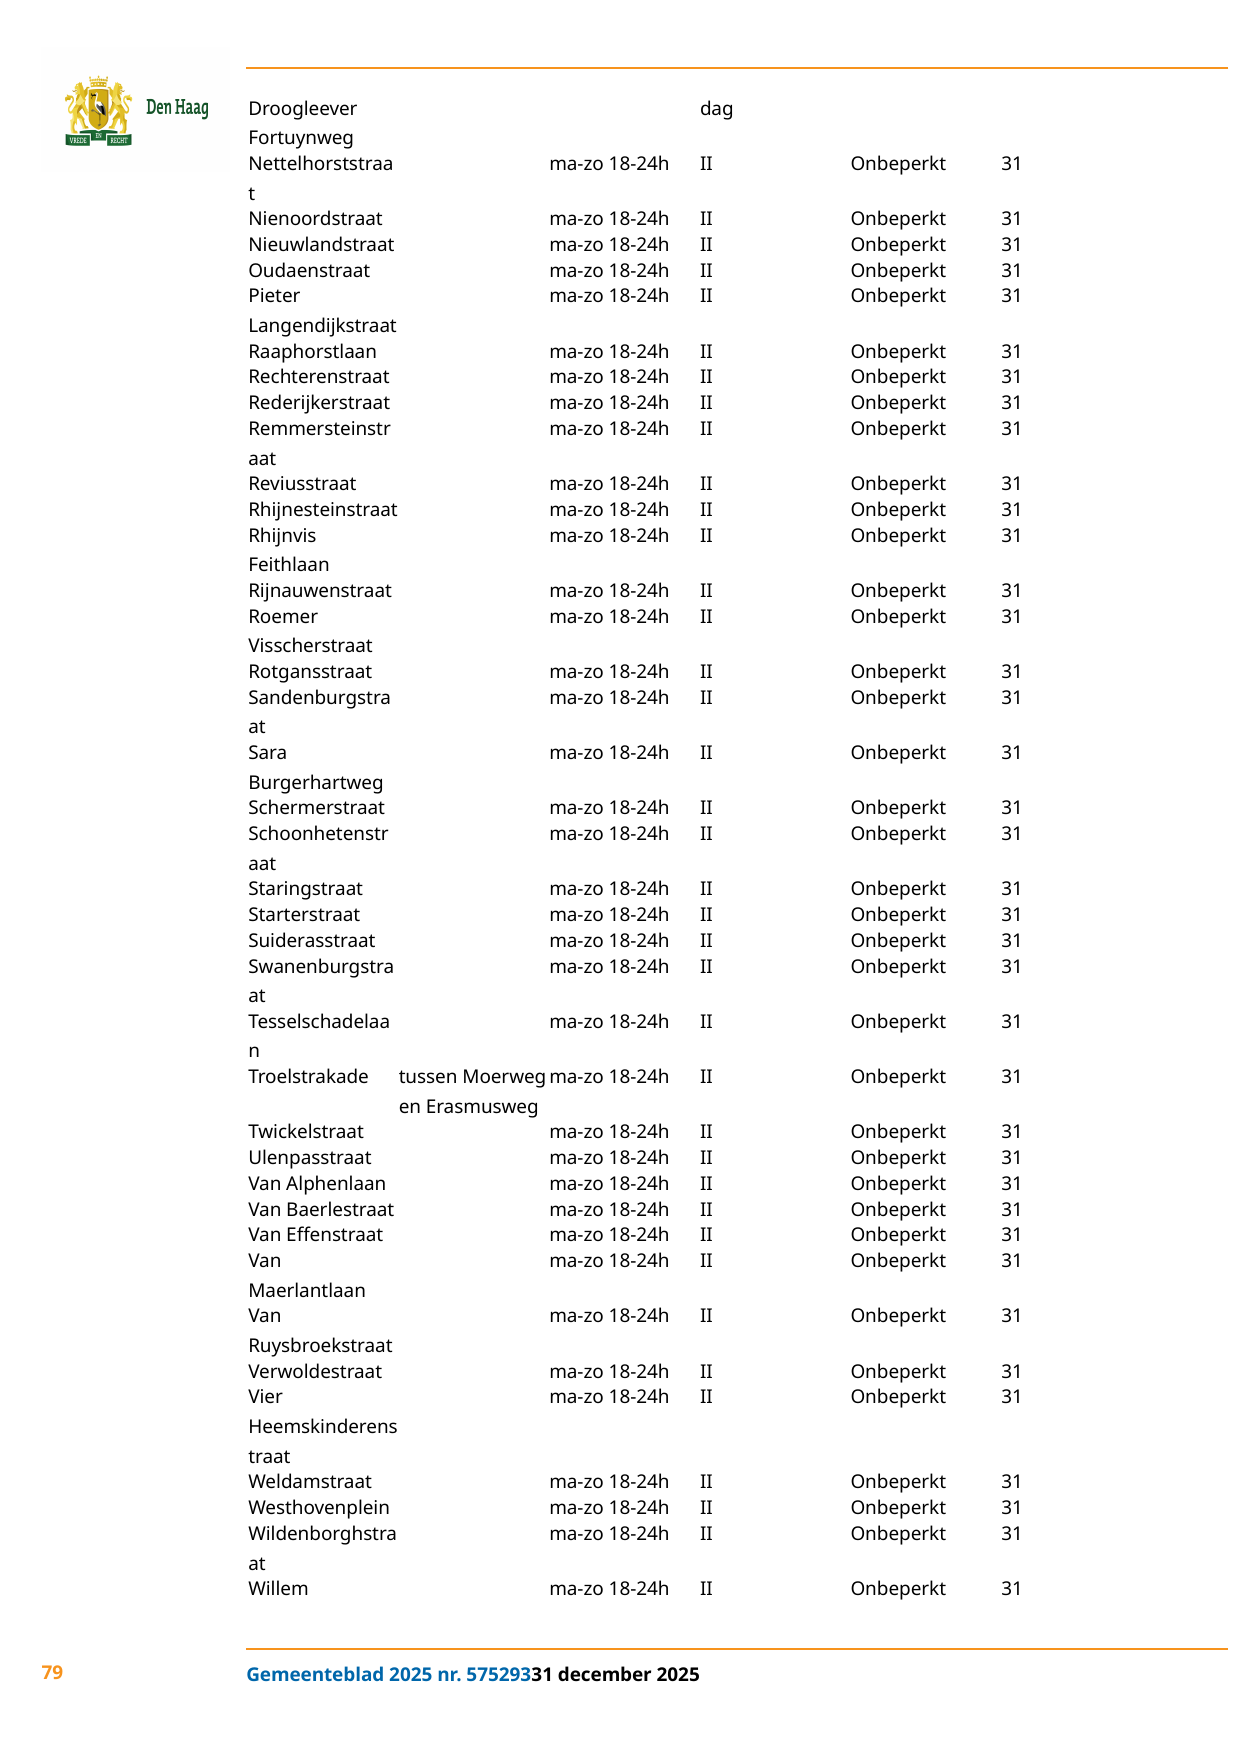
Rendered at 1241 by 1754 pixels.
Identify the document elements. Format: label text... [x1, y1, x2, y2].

table_cell ma-zo 18-24h [549, 1196, 700, 1222]
table_cell Onbeperkt [850, 415, 1001, 470]
table_cell Nieuwlandstraat [248, 231, 398, 257]
table_cell [399, 205, 549, 231]
table_cell Onbeperkt [850, 927, 1001, 953]
table_cell [399, 603, 549, 658]
table_cell Onbeperkt [850, 1248, 1001, 1303]
table_cell ma-zo 18-24h [549, 927, 700, 953]
table_cell 31 [1001, 603, 1152, 658]
table_cell 31 [1001, 953, 1152, 1008]
table_cell [399, 1469, 549, 1494]
table_cell Onbeperkt [850, 1469, 1001, 1494]
table_cell Sara Burgerhartweg [248, 739, 398, 794]
table_cell ma-zo 18-24h [549, 257, 700, 283]
table_cell Van Ruysbroekstraat [248, 1303, 398, 1358]
table_cell Onbeperkt [850, 1145, 1001, 1170]
table_cell Roemer Visscherstraat [248, 603, 398, 658]
table_cell [399, 1575, 549, 1601]
table_cell Rhijnesteinstraat [248, 496, 398, 522]
table_cell [399, 1145, 549, 1170]
table_cell [399, 1170, 549, 1196]
table_cell [399, 496, 549, 522]
table_cell [399, 364, 549, 389]
table_cell 31 [1001, 338, 1152, 364]
table_cell 31 [1001, 1469, 1152, 1494]
table_cell II [700, 1520, 850, 1575]
table_cell II [700, 927, 850, 953]
table_cell Raaphorstlaan [248, 338, 398, 364]
table_cell II [700, 338, 850, 364]
table_cell Onbeperkt [850, 603, 1001, 658]
table_cell [399, 389, 549, 415]
table_cell Onbeperkt [850, 1358, 1001, 1384]
table_cell [399, 684, 549, 739]
table_cell [399, 338, 549, 364]
table_cell [399, 927, 549, 953]
table_cell 31 [1001, 1520, 1152, 1575]
table_cell Twickelstraat [248, 1119, 398, 1144]
table_cell II [700, 739, 850, 794]
table_cell Staringstraat [248, 876, 398, 901]
table_cell Rijnauwenstraat [248, 577, 398, 603]
table_cell ma-zo 18-24h [549, 876, 700, 901]
table_cell 31 [1001, 1196, 1152, 1222]
table_cell ma-zo 18-24h [549, 1494, 700, 1520]
table_cell Onbeperkt [850, 364, 1001, 389]
table_cell II [700, 231, 850, 257]
table_cell 31 [1001, 231, 1152, 257]
table_cell Onbeperkt [850, 1494, 1001, 1520]
table_cell [399, 1196, 549, 1222]
table_cell 31 [1001, 795, 1152, 820]
table_cell Willem [248, 1575, 398, 1601]
table_cell Suiderasstraat [248, 927, 398, 953]
table_cell 31 [1001, 150, 1152, 205]
table_cell Verwoldestraat [248, 1358, 398, 1384]
table_cell 31 [1001, 1170, 1152, 1196]
table_cell Van Maerlantlaan [248, 1248, 398, 1303]
table_cell II [700, 205, 850, 231]
table_cell [399, 1222, 549, 1247]
table_cell ma-zo 18-24h [549, 1008, 700, 1063]
table_cell ma-zo 18-24h [549, 283, 700, 338]
table_cell II [700, 1469, 850, 1494]
table_cell ma-zo 18-24h [549, 1575, 700, 1601]
table_cell II [700, 901, 850, 927]
table_cell Onbeperkt [850, 901, 1001, 927]
table_cell II [700, 1303, 850, 1358]
table_cell Onbeperkt [850, 795, 1001, 820]
table_cell ma-zo 18-24h [549, 364, 700, 389]
table_cell Nettelhorststraat [248, 150, 398, 205]
table_cell ma-zo 18-24h [549, 522, 700, 577]
table_cell II [700, 283, 850, 338]
table_cell [399, 739, 549, 794]
table_cell [399, 231, 549, 257]
table_cell [850, 95, 1001, 150]
table_cell Onbeperkt [850, 1064, 1001, 1119]
table_cell Rederijkerstraat [248, 389, 398, 415]
table_cell Vier Heemskinderenstraat [248, 1384, 398, 1469]
table_cell II [700, 470, 850, 496]
table_cell Onbeperkt [850, 739, 1001, 794]
table_cell Starterstraat [248, 901, 398, 927]
table_cell [399, 577, 549, 603]
table_cell Ulenpasstraat [248, 1145, 398, 1170]
table_cell [399, 1384, 549, 1469]
table_cell Schermerstraat [248, 795, 398, 820]
table_cell 31 [1001, 257, 1152, 283]
table_cell Onbeperkt [850, 389, 1001, 415]
table_cell ma-zo 18-24h [549, 1303, 700, 1358]
table_cell Onbeperkt [850, 283, 1001, 338]
table_cell Rechterenstraat [248, 364, 398, 389]
table_cell Onbeperkt [850, 658, 1001, 684]
table_cell Droogleever Fortuynweg [248, 95, 398, 150]
table_cell II [700, 415, 850, 470]
table_cell [399, 901, 549, 927]
table_cell 31 [1001, 1064, 1152, 1119]
table_cell Onbeperkt [850, 1520, 1001, 1575]
table_cell Rhijnvis Feithlaan [248, 522, 398, 577]
table_cell 31 [1001, 1575, 1152, 1601]
table_cell Onbeperkt [850, 684, 1001, 739]
table_cell [399, 1248, 549, 1303]
table_cell Onbeperkt [850, 1008, 1001, 1063]
table_cell 31 [1001, 364, 1152, 389]
table_cell [399, 1520, 549, 1575]
table_cell Onbeperkt [850, 338, 1001, 364]
table_cell ma-zo 18-24h [549, 820, 700, 876]
table_cell 31 [1001, 415, 1152, 470]
table_cell [399, 522, 549, 577]
table_cell 31 [1001, 577, 1152, 603]
table_cell dag [700, 95, 850, 150]
table_cell [399, 1494, 549, 1520]
table_cell ma-zo 18-24h [549, 1384, 700, 1469]
table_cell Onbeperkt [850, 1196, 1001, 1222]
table_cell ma-zo 18-24h [549, 338, 700, 364]
table_cell Tesselschadelaan [248, 1008, 398, 1063]
table_cell II [700, 150, 850, 205]
table_cell II [700, 1575, 850, 1601]
table_cell Pieter Langendijkstraat [248, 283, 398, 338]
table_cell [399, 1303, 549, 1358]
table_cell II [700, 577, 850, 603]
table_cell [399, 876, 549, 901]
table_cell Onbeperkt [850, 470, 1001, 496]
table_cell Onbeperkt [850, 1575, 1001, 1601]
picture [41, 47, 231, 172]
table_cell Wildenborghstraat [248, 1520, 398, 1575]
table_cell II [700, 820, 850, 876]
table_cell 31 [1001, 1008, 1152, 1063]
table_cell [399, 470, 549, 496]
table_cell 31 [1001, 1494, 1152, 1520]
table_cell 31 [1001, 1145, 1152, 1170]
table_cell tussen Moerweg en Erasmusweg [399, 1064, 549, 1119]
table_cell ma-zo 18-24h [549, 415, 700, 470]
table_cell ma-zo 18-24h [549, 739, 700, 794]
table_cell Onbeperkt [850, 205, 1001, 231]
table_cell [399, 1119, 549, 1144]
table_cell ma-zo 18-24h [549, 1145, 700, 1170]
table_cell 31 [1001, 901, 1152, 927]
table_cell 31 [1001, 684, 1152, 739]
table_cell ma-zo 18-24h [549, 470, 700, 496]
table_cell ma-zo 18-24h [549, 1119, 700, 1144]
table_cell 31 [1001, 1384, 1152, 1469]
table_cell II [700, 1196, 850, 1222]
table_cell II [700, 1494, 850, 1520]
table_cell ma-zo 18-24h [549, 1170, 700, 1196]
table_cell [549, 95, 700, 150]
table_cell [399, 1008, 549, 1063]
table_cell Schoonhetenstraat [248, 820, 398, 876]
table_cell Onbeperkt [850, 231, 1001, 257]
table_cell 31 [1001, 820, 1152, 876]
table_cell ma-zo 18-24h [549, 901, 700, 927]
table_cell 31 [1001, 1248, 1152, 1303]
table_cell II [700, 364, 850, 389]
table_cell [399, 283, 549, 338]
table_cell Swanenburgstraat [248, 953, 398, 1008]
table_cell ma-zo 18-24h [549, 658, 700, 684]
table_cell [399, 415, 549, 470]
table_cell II [700, 603, 850, 658]
table_cell 31 [1001, 1358, 1152, 1384]
table_cell Sandenburgstraat [248, 684, 398, 739]
table_cell Onbeperkt [850, 257, 1001, 283]
table_cell Onbeperkt [850, 1170, 1001, 1196]
table_cell Onbeperkt [850, 1384, 1001, 1469]
table_cell II [700, 1008, 850, 1063]
table_cell 31 [1001, 1303, 1152, 1358]
table_cell 31 [1001, 283, 1152, 338]
table_cell Van Baerlestraat [248, 1196, 398, 1222]
table_cell II [700, 658, 850, 684]
table_cell Weldamstraat [248, 1469, 398, 1494]
table_cell II [700, 795, 850, 820]
table_cell ma-zo 18-24h [549, 603, 700, 658]
table_cell 31 [1001, 1119, 1152, 1144]
table_cell [399, 95, 549, 150]
table_cell Oudaenstraat [248, 257, 398, 283]
table_cell 31 [1001, 496, 1152, 522]
table_cell ma-zo 18-24h [549, 684, 700, 739]
table_cell II [700, 1170, 850, 1196]
table_cell II [700, 257, 850, 283]
table_cell ma-zo 18-24h [549, 577, 700, 603]
table_cell 31 [1001, 470, 1152, 496]
table_cell Onbeperkt [850, 577, 1001, 603]
table_cell Onbeperkt [850, 496, 1001, 522]
table_cell II [700, 684, 850, 739]
table_cell Rotgansstraat [248, 658, 398, 684]
table_cell Westhovenplein [248, 1494, 398, 1520]
table_cell ma-zo 18-24h [549, 205, 700, 231]
table_cell 31 [1001, 389, 1152, 415]
table_cell 31 [1001, 739, 1152, 794]
table_cell Van Alphenlaan [248, 1170, 398, 1196]
table_cell ma-zo 18-24h [549, 1469, 700, 1494]
table_cell [399, 820, 549, 876]
table_cell Onbeperkt [850, 820, 1001, 876]
table_cell II [700, 1222, 850, 1247]
table_cell Van Effenstraat [248, 1222, 398, 1247]
table_cell II [700, 1358, 850, 1384]
table_cell ma-zo 18-24h [549, 1248, 700, 1303]
table_cell 31 [1001, 205, 1152, 231]
table_cell Troelstrakade [248, 1064, 398, 1119]
table_cell [399, 953, 549, 1008]
table_cell ma-zo 18-24h [549, 1358, 700, 1384]
table_cell Onbeperkt [850, 876, 1001, 901]
table_cell ma-zo 18-24h [549, 953, 700, 1008]
table_cell [399, 257, 549, 283]
table_cell 31 [1001, 876, 1152, 901]
table_cell ma-zo 18-24h [549, 1222, 700, 1247]
table_cell Onbeperkt [850, 1222, 1001, 1247]
table_cell Reviusstraat [248, 470, 398, 496]
table_cell II [700, 1248, 850, 1303]
table_cell Onbeperkt [850, 1303, 1001, 1358]
table_cell [399, 1358, 549, 1384]
table_cell Remmersteinstraat [248, 415, 398, 470]
table_cell ma-zo 18-24h [549, 1064, 700, 1119]
table_cell 31 [1001, 927, 1152, 953]
table_cell [399, 658, 549, 684]
table_cell Onbeperkt [850, 150, 1001, 205]
table_cell II [700, 1145, 850, 1170]
table_cell Onbeperkt [850, 953, 1001, 1008]
table_cell II [700, 496, 850, 522]
table_cell II [700, 1064, 850, 1119]
table_cell 31 [1001, 1222, 1152, 1247]
table_cell ma-zo 18-24h [549, 231, 700, 257]
table_cell II [700, 1119, 850, 1144]
table_cell ma-zo 18-24h [549, 795, 700, 820]
table_cell II [700, 953, 850, 1008]
table_cell 31 [1001, 522, 1152, 577]
table_cell ma-zo 18-24h [549, 150, 700, 205]
table_cell 31 [1001, 658, 1152, 684]
table_cell [399, 150, 549, 205]
table_cell II [700, 389, 850, 415]
table_cell Onbeperkt [850, 522, 1001, 577]
table_cell Nienoordstraat [248, 205, 398, 231]
table_cell II [700, 522, 850, 577]
table_cell Onbeperkt [850, 1119, 1001, 1144]
table_cell ma-zo 18-24h [549, 496, 700, 522]
table_cell ma-zo 18-24h [549, 1520, 700, 1575]
table_cell [1001, 95, 1152, 150]
table_cell II [700, 876, 850, 901]
table_cell [399, 795, 549, 820]
table_cell ma-zo 18-24h [549, 389, 700, 415]
table_cell II [700, 1384, 850, 1469]
